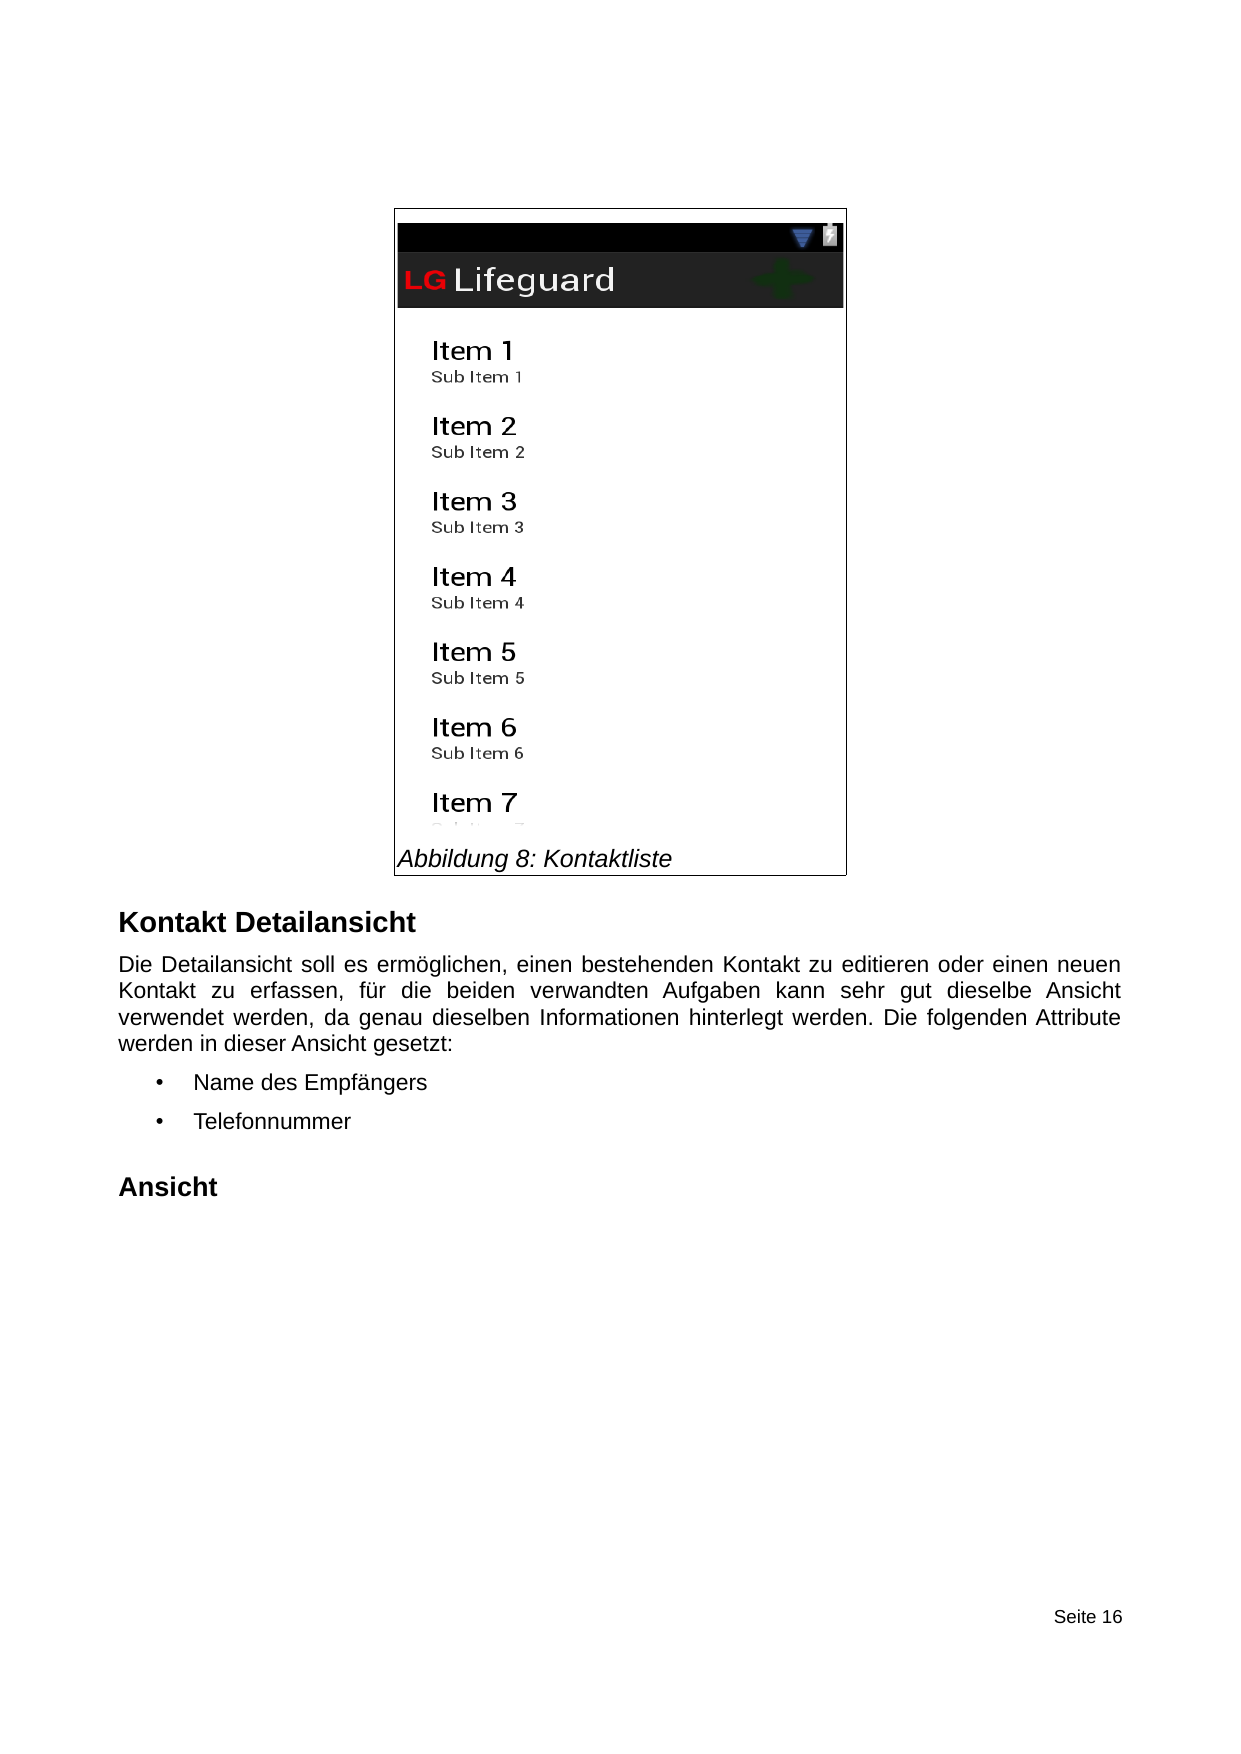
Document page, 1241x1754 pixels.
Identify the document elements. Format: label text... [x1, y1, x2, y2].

subtitle Kontakt Detailansicht [118, 178, 1122, 938]
picture [397, 223, 844, 844]
subtitle Ansicht [118, 1171, 1122, 1203]
text Die Detailansicht soll es ermöglichen, einen bestehenden Kontakt zu editieren oder einen neuen Kontakt zu erfassen, für die beiden verwandten Aufgaben kann sehr gut dieselbe Ansicht verwendet werden, da genau dieselben Informationen hinterlegt werden. Die folgenden Attribute werden in dieser Ansicht gesetzt: [118, 951, 1122, 1056]
text Abbildung 8: Kontaktliste [397, 844, 843, 872]
list Name des Empfängers [156, 1069, 1122, 1095]
list Telefonnummer [156, 1108, 1122, 1134]
